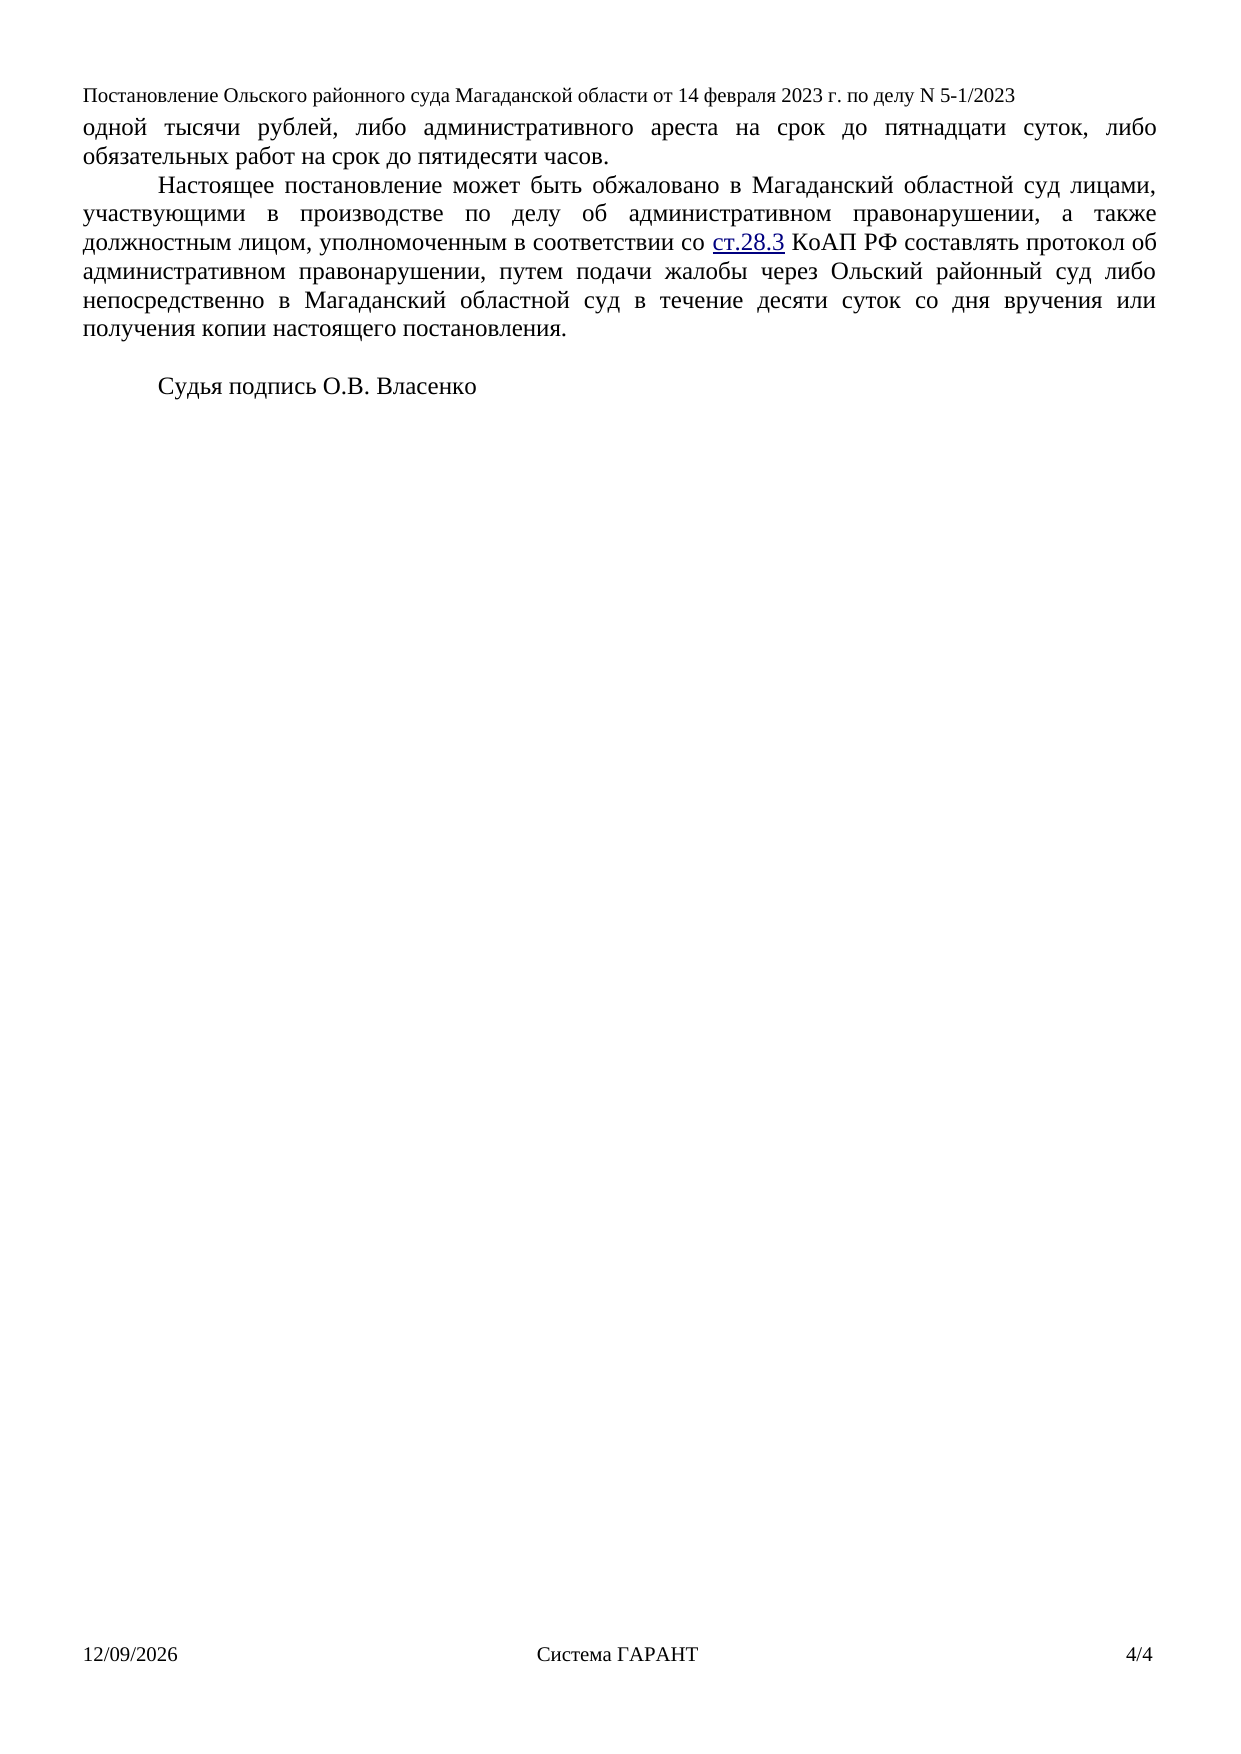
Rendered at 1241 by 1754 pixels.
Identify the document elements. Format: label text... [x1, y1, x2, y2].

text Настоящее постановление может быть обжаловано в Магаданский областной суд лицами, участвующими в производстве по делу об административном правонарушении, а также должностным лицом, уполномоченным в соответствии со ст.28.3 КоАП РФ составлять протокол об административном правонарушении, путем подачи жалобы через Ольский районный суд либо непосредственно в Магаданский областной суд в течение десяти суток со дня вручения или получения копии настоящего постановления. [83, 170, 1157, 342]
text Судья подпись О.В. Власенко [83, 371, 1157, 400]
text одной тысячи рублей, либо административного ареста на срок до пятнадцати суток, либо обязательных работ на срок до пятидесяти часов. [83, 112, 1157, 170]
